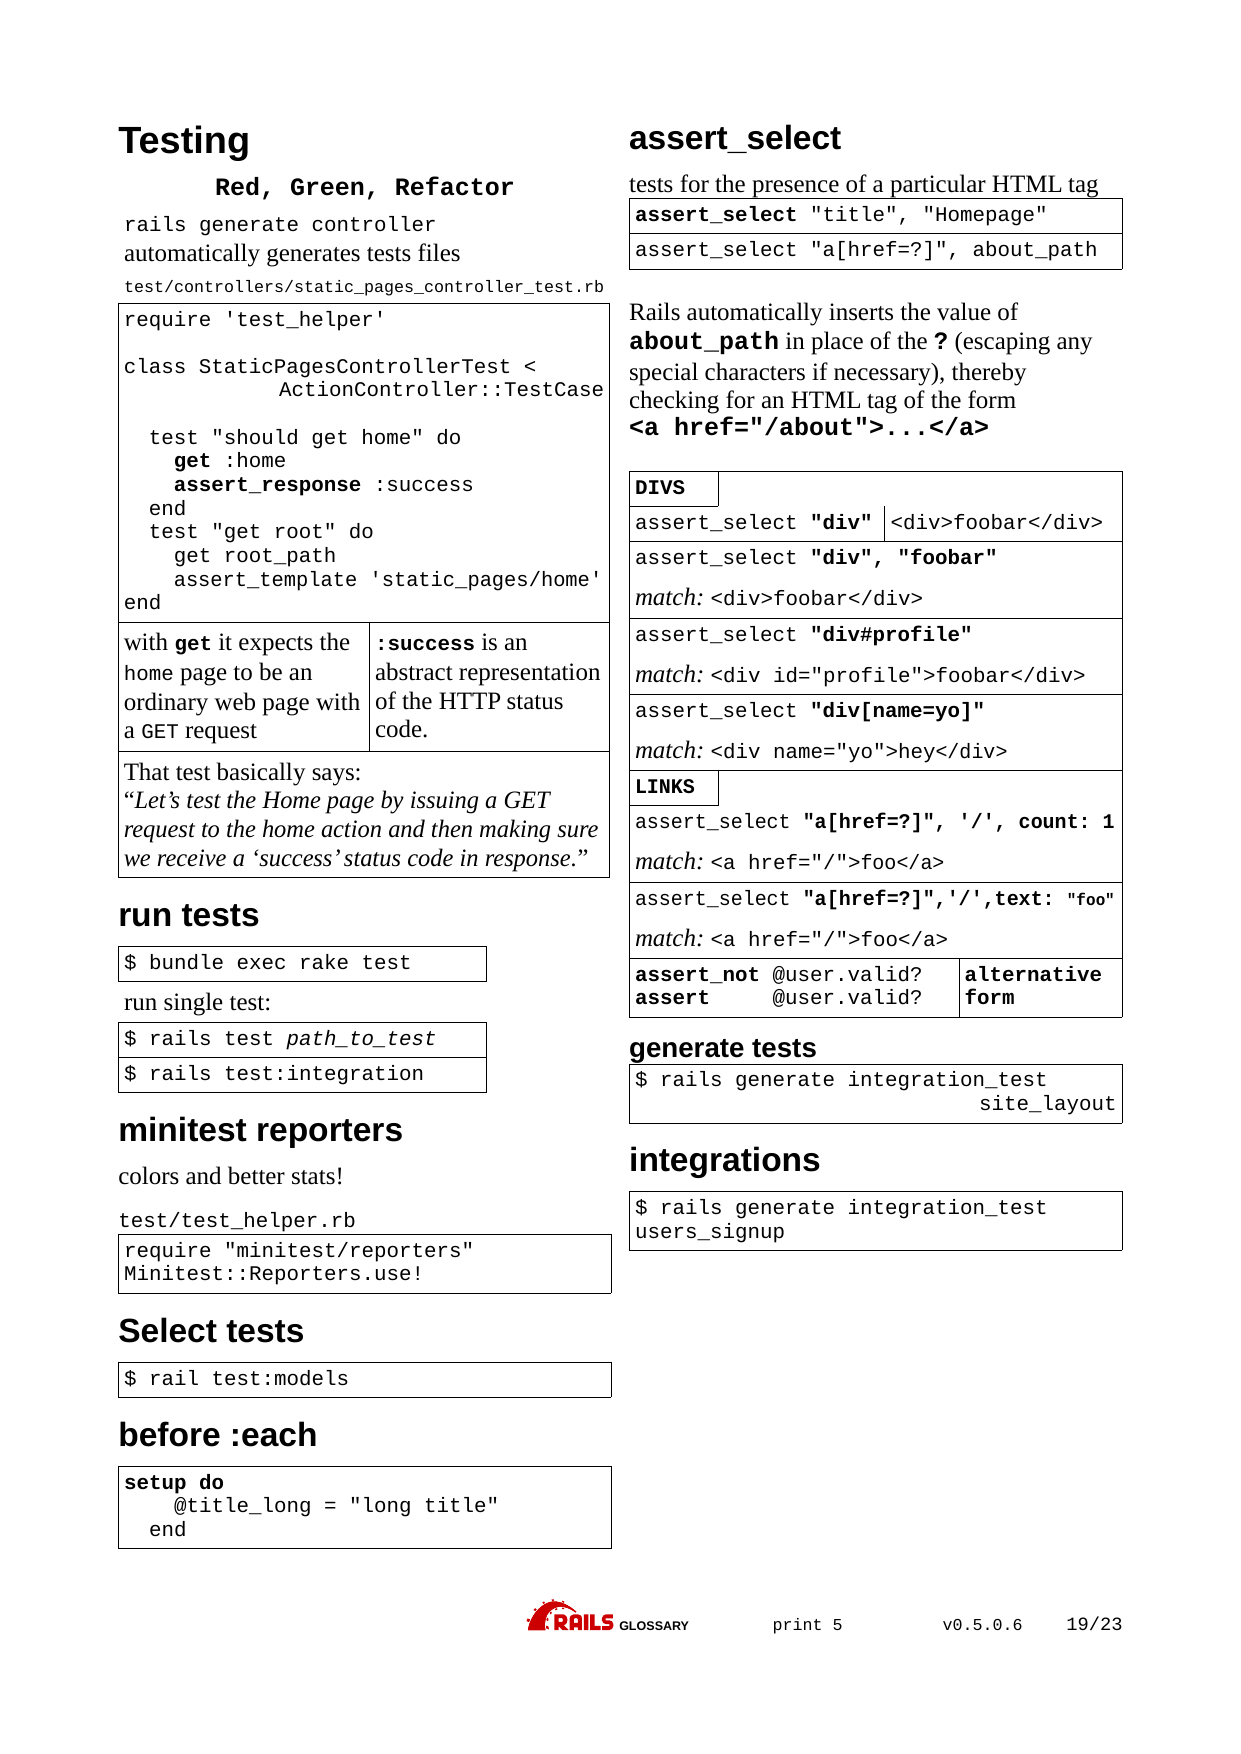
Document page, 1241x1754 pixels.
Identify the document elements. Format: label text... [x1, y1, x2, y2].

table_cell :success is an abstract representation of the HTTP status code. [370, 623, 609, 751]
text colors and better stats! [118, 1161, 611, 1190]
table_cell [719, 771, 1122, 805]
table_cell assert_not @user.valid? assert @user.valid? [630, 959, 959, 1017]
table_header [481, 203, 611, 272]
table_cell assert_select "a[href=?]",'/',text: "foo" [630, 883, 1122, 917]
table_header assert_select "title", "Homepage" [630, 199, 1122, 233]
table_cell That test basically says: “Let’s test the Home page by issuing a GET request to the home action and then making sure we receive a ‘success’ status code in response.” [119, 752, 609, 877]
table_cell assert_select "div[name=yo]" [630, 695, 1122, 729]
table_cell assert_select "a[href=?]", about_path [630, 234, 1122, 268]
table_cell assert_select "div#profile" [630, 619, 1122, 653]
subtitle integrations [629, 1140, 1122, 1179]
text <a href="/about">...</a> [629, 414, 1122, 443]
table_cell LINKS [630, 771, 718, 805]
table_header require "minitest/reporters" Minitest::Reporters.use! [119, 1235, 611, 1293]
table_header require 'test_helper' class StaticPagesControllerTest < ActionController::TestCase test "should get home" do get :home assert_response :success end test "get root" do get root_path assert_template 'static_pages/home' end [119, 304, 609, 622]
subtitle generate tests [629, 1032, 1122, 1063]
text test/test_helper.rb [118, 1210, 611, 1234]
table_cell match: <div name="yo">hey</div> [630, 729, 1122, 770]
text Rails automatically inserts the value of about_path in place of the ? (escaping any special characters if necessary), thereby checking for an HTML tag of the form [629, 297, 1122, 414]
table_cell assert_select "div", "foobar" [630, 542, 1122, 577]
table_cell match: <div id="profile">foobar</div> [630, 653, 1122, 694]
table_header $ bundle exec rake test [119, 947, 486, 981]
text Red, Green, Refactor [118, 174, 611, 203]
table_cell match: <a href="/">foo</a> [630, 917, 1122, 958]
table_header $ rails generate integration_test users_signup [630, 1192, 1122, 1250]
subtitle before :each [118, 1415, 611, 1453]
table_cell run single test: [118, 982, 486, 1022]
subtitle minitest reporters [118, 1110, 611, 1149]
table_header [719, 472, 1122, 506]
table_cell $ rails test path_to_test [119, 1023, 486, 1057]
text tests for the presence of a particular HTML tag [629, 169, 1122, 198]
table_cell $ rails test:integration [119, 1058, 486, 1092]
table_header rails generate controller automatically generates tests files [118, 203, 481, 272]
subtitle assert_select [629, 118, 1122, 157]
table_header DIVS [630, 472, 718, 506]
table_cell match: <div>foobar</div> [630, 577, 1122, 618]
table_header $ rail test:models [119, 1363, 611, 1397]
table_header $ rails generate integration_test site_layout [630, 1065, 1122, 1122]
subtitle Select tests [118, 1311, 611, 1349]
subtitle run tests [118, 895, 611, 934]
table_cell assert_select "a[href=?]", '/', count: 1 [630, 805, 1122, 841]
table_cell test/controllers/static_pages_controller_test.rb [118, 273, 611, 303]
table_cell alternative form [960, 959, 1122, 1017]
subtitle Testing [118, 118, 611, 162]
table_header setup do @title_long = "long title" end [119, 1467, 611, 1548]
table_cell match: <a href="/">foo</a> [630, 841, 1122, 882]
table_cell with get it expects the home page to be an ordinary web page with a GET request [119, 623, 369, 751]
table_cell assert_select "div" [630, 506, 884, 541]
table_cell <div>foobar</div> [885, 506, 1122, 541]
